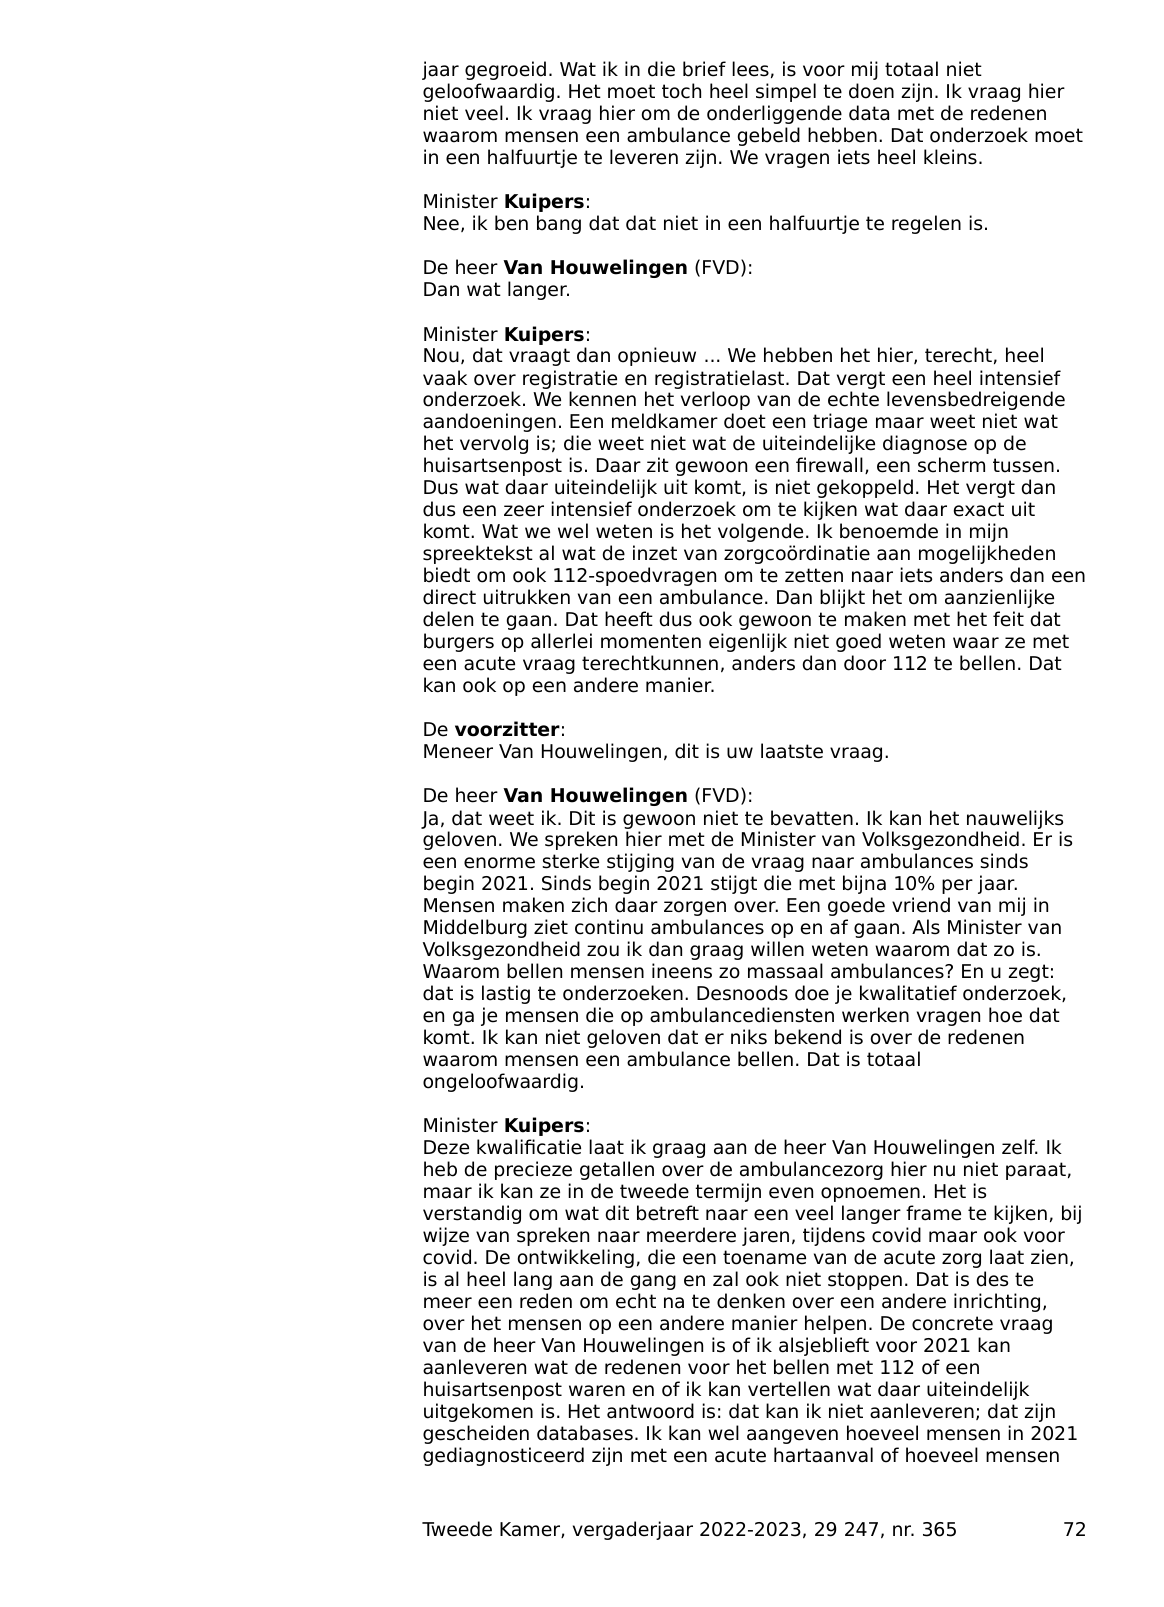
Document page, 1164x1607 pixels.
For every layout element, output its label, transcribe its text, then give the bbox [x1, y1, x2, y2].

text Minister Kuipers: [422, 323, 1087, 345]
text jaar gegroeid. Wat ik in die brief lees, is voor mij totaal niet geloofwaardig. Het moet toch heel simpel te doen zijn. Ik vraag hier niet veel. Ik vraag hier om de onderliggende data met de redenen waarom mensen een ambulance gebeld hebben. Dat onderzoek moet in een halfuurtje te leveren zijn. We vragen iets heel kleins. [422, 59, 1087, 169]
text Ja, dat weet ik. Dit is gewoon niet te bevatten. Ik kan het nauwelijks geloven. We spreken hier met de Minister van Volksgezondheid. Er is een enorme sterke stijging van de vraag naar ambulances sinds begin 2021. Sinds begin 2021 stijgt die met bijna 10% per jaar. Mensen maken zich daar zorgen over. Een goede vriend van mij in Middelburg ziet continu ambulances op en af gaan. Als Minister van Volksgezondheid zou ik dan graag willen weten waarom dat zo is. Waarom bellen mensen ineens zo massaal ambulances? En u zegt: dat is lastig te onderzoeken. Desnoods doe je kwalitatief onderzoek, en ga je mensen die op ambulancediensten werken vragen hoe dat komt. Ik kan niet geloven dat er niks bekend is over de redenen waarom mensen een ambulance bellen. Dat is totaal ongeloofwaardig. [422, 807, 1087, 1093]
text Minister Kuipers: [422, 191, 1087, 213]
text Dan wat langer. [422, 279, 1087, 301]
text Meneer Van Houwelingen, dit is uw laatste vraag. [422, 741, 1087, 763]
text De heer Van Houwelingen (FVD): [422, 785, 1087, 807]
text Nou, dat vraagt dan opnieuw ... We hebben het hier, terecht, heel vaak over registratie en registratielast. Dat vergt een heel intensief onderzoek. We kennen het verloop van de echte levensbedreigende aandoeningen. Een meldkamer doet een triage maar weet niet wat het vervolg is; die weet niet wat de uiteindelijke diagnose op de huisartsenpost is. Daar zit gewoon een firewall, een scherm tussen. Dus wat daar uiteindelijk uit komt, is niet gekoppeld. Het vergt dan dus een zeer intensief onderzoek om te kijken wat daar exact uit komt. Wat we wel weten is het volgende. Ik benoemde in mijn spreektekst al wat de inzet van zorgcoördinatie aan mogelijkheden biedt om ook 112-spoedvragen om te zetten naar iets anders dan een direct uitrukken van een ambulance. Dan blijkt het om aanzienlijke delen te gaan. Dat heeft dus ook gewoon te maken met het feit dat burgers op allerlei momenten eigenlijk niet goed weten waar ze met een acute vraag terechtkunnen, anders dan door 112 te bellen. Dat kan ook op een andere manier. [422, 345, 1087, 697]
text Nee, ik ben bang dat dat niet in een halfuurtje te regelen is. [422, 213, 1087, 235]
text De voorzitter: [422, 719, 1087, 741]
text Minister Kuipers: [422, 1115, 1087, 1137]
text Deze kwalificatie laat ik graag aan de heer Van Houwelingen zelf. Ik heb de precieze getallen over de ambulancezorg hier nu niet paraat, maar ik kan ze in de tweede termijn even opnoemen. Het is verstandig om wat dit betreft naar een veel langer frame te kijken, bij wijze van spreken naar meerdere jaren, tijdens covid maar ook voor covid. De ontwikkeling, die een toename van de acute zorg laat zien, is al heel lang aan de gang en zal ook niet stoppen. Dat is des te meer een reden om echt na te denken over een andere inrichting, over het mensen op een andere manier helpen. De concrete vraag van de heer Van Houwelingen is of ik alsjeblieft voor 2021 kan aanleveren wat de redenen voor het bellen met 112 of een huisartsenpost waren en of ik kan vertellen wat daar uiteindelijk uitgekomen is. Het antwoord is: dat kan ik niet aanleveren; dat zijn gescheiden databases. Ik kan wel aangeven hoeveel mensen in 2021 gediagnosticeerd zijn met een acute hartaanval of hoeveel mensen [422, 1137, 1087, 1467]
text De heer Van Houwelingen (FVD): [422, 257, 1087, 279]
